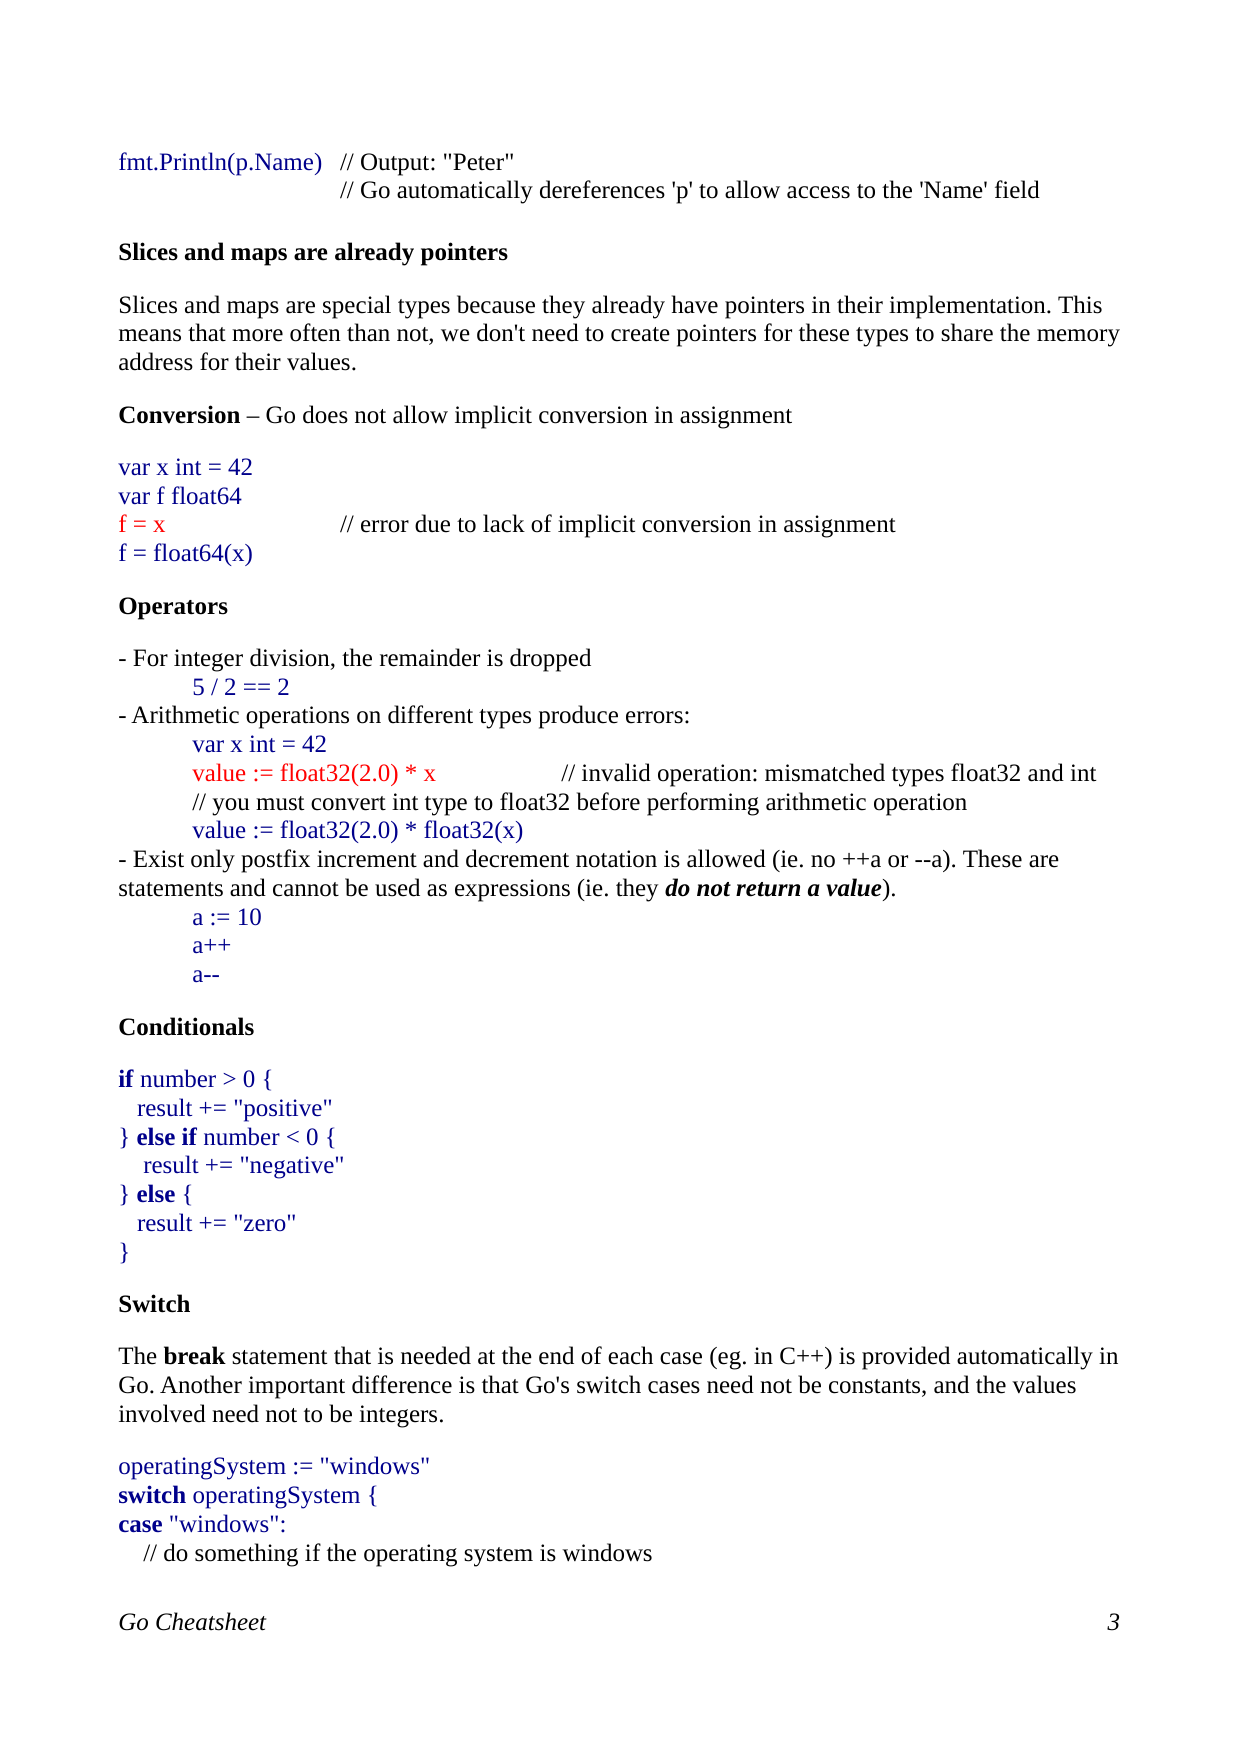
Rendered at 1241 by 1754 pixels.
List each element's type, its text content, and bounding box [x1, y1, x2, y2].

text a++ [118, 931, 1122, 959]
text value := float32(2.0) * x // invalid operation: mismatched types float32 and int [118, 758, 1122, 787]
text } else if number < 0 { [118, 1122, 1122, 1150]
text - Arithmetic operations on different types produce errors: [118, 701, 1122, 729]
text // Go automatically dereferences 'p' to allow access to the 'Name' field [118, 176, 1122, 204]
text switch operatingSystem { [118, 1480, 1122, 1509]
text if number > 0 { [118, 1064, 1122, 1093]
text Switch [118, 1289, 1122, 1318]
text case "windows": [118, 1509, 1122, 1538]
subtitle Slices and maps are already pointers [118, 237, 1122, 266]
text // do something if the operating system is windows [118, 1538, 1122, 1566]
text f = x // error due to lack of implicit conversion in assignment [118, 509, 1122, 538]
text - For integer division, the remainder is dropped [118, 643, 1122, 672]
text fmt.Println(p.Name) // Output: "Peter" [118, 147, 1122, 176]
text result += "positive" [118, 1093, 1122, 1122]
text a := 10 [118, 902, 1122, 931]
text a-- [118, 959, 1122, 988]
text // you must convert int type to float32 before performing arithmetic operation [118, 787, 1122, 816]
text result += "zero" [118, 1208, 1122, 1237]
text var x int = 42 [118, 452, 1122, 481]
text result += "negative" [118, 1150, 1122, 1179]
text f = float64(x) [118, 538, 1122, 567]
text var x int = 42 [118, 729, 1122, 758]
text Conditionals [118, 1012, 1122, 1041]
text Conversion – Go does not allow implicit conversion in assignment [118, 400, 1122, 428]
text } [118, 1237, 1122, 1265]
text - Exist only postfix increment and decrement notation is allowed (ie. no ++a or --a). These are statements and cannot be used as expressions (ie. they do not return a value). [118, 844, 1122, 902]
text value := float32(2.0) * float32(x) [118, 816, 1122, 844]
text Slices and maps are special types because they already have pointers in their implementation. This means that more often than not, we don't need to create pointers for these types to share the memory address for their values. [118, 290, 1122, 376]
text var f float64 [118, 481, 1122, 509]
text The break statement that is needed at the end of each case (eg. in C++) is provided automatically in Go. Another important difference is that Go's switch cases need not be constants, and the values involved need not to be integers. [118, 1341, 1122, 1428]
text 5 / 2 == 2 [118, 672, 1122, 701]
text } else { [118, 1179, 1122, 1208]
text operatingSystem := "windows" [118, 1451, 1122, 1480]
text Operators [118, 591, 1122, 619]
